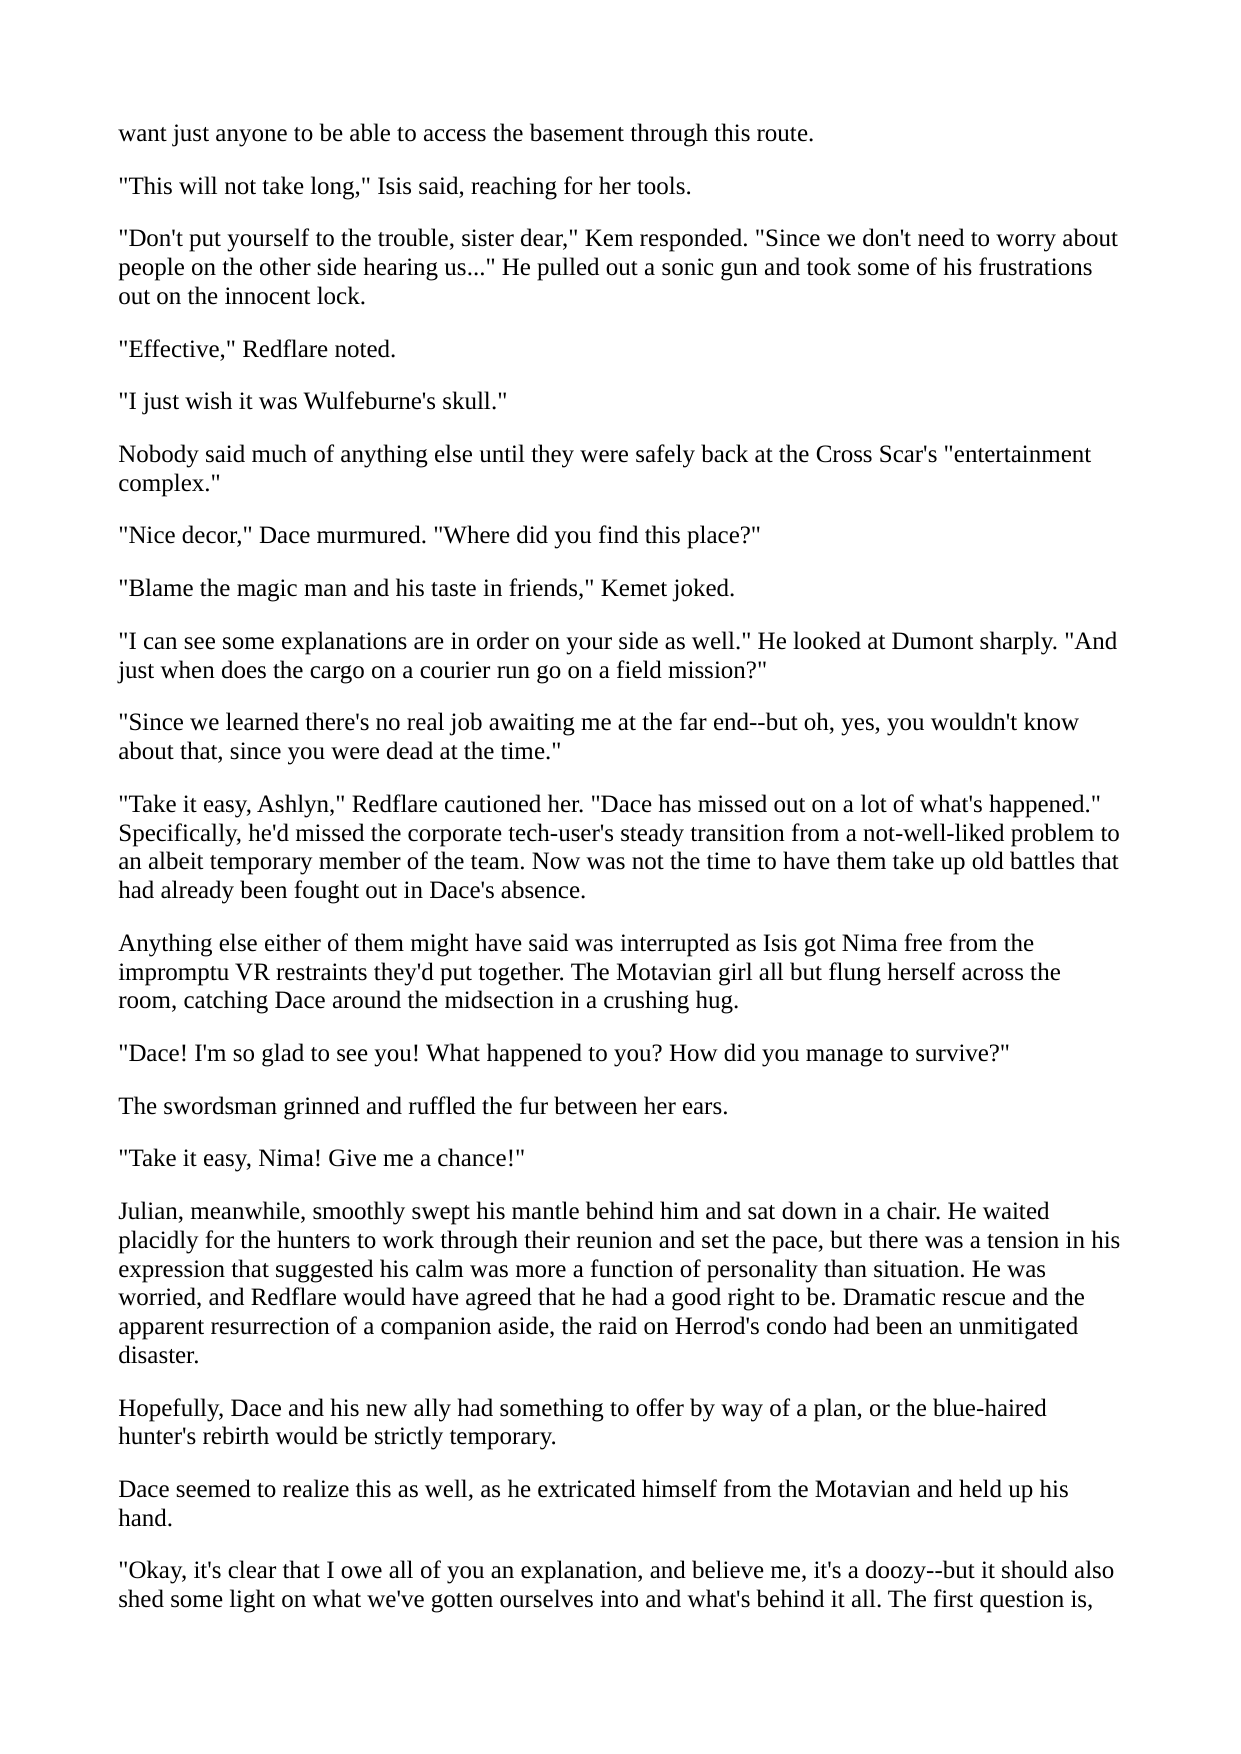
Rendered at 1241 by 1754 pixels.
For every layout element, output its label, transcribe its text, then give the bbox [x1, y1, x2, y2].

text Dace seemed to realize this as well, as he extricated himself from the Motavian and held up his hand. [118, 1474, 1122, 1532]
text Nobody said much of anything else until they were safely back at the Cross Scar's "entertainment complex." [118, 439, 1122, 497]
text The swordsman grinned and ruffled the fur between her ears. [118, 1091, 1122, 1119]
text "Take it easy, Nima! Give me a chance!" [118, 1143, 1122, 1172]
text "I can see some explanations are in order on your side as well." He looked at Dumont sharply. "And just when does the cargo on a courier run go on a field mission?" [118, 626, 1122, 683]
text "I just wish it was Wulfeburne's skull." [118, 386, 1122, 415]
text "Nice decor," Dace murmured. "Where did you find this place?" [118, 521, 1122, 549]
text "This will not take long," Isis said, reaching for her tools. [118, 171, 1122, 199]
text "Effective," Redflare noted. [118, 334, 1122, 362]
text "Since we learned there's no real job awaiting me at the far end--but oh, yes, you wouldn't know about that, since you were dead at the time." [118, 707, 1122, 765]
text "Take it easy, Ashlyn," Redflare cautioned her. "Dace has missed out on a lot of what's happened." Specifically, he'd missed the corporate tech-user's steady transition from a not-well-liked problem to an albeit temporary member of the team. Now was not the time to have them take up old battles that had already been fought out in Dace's absence. [118, 789, 1122, 904]
text "Okay, it's clear that I owe all of you an explanation, and believe me, it's a doozy--but it should also shed some light on what we've gotten ourselves into and what's behind it all. The first question is, [118, 1556, 1122, 1613]
text "Blame the magic man and his taste in friends," Kemet joked. [118, 573, 1122, 602]
text Julian, meanwhile, smoothly swept his mantle behind him and sat down in a chair. He waited placidly for the hunters to work through their reunion and set the pace, but there was a tension in his expression that suggested his calm was more a function of personality than situation. He was worried, and Redflare would have agreed that he had a good right to be. Dramatic rescue and the apparent resurrection of a companion aside, the raid on Herrod's condo had been an unmitigated disaster. [118, 1196, 1122, 1369]
text "Dace! I'm so glad to see you! What happened to you? How did you manage to survive?" [118, 1038, 1122, 1067]
text Anything else either of them might have said was interrupted as Isis got Nima free from the impromptu VR restraints they'd put together. The Motavian girl all but flung herself across the room, catching Dace around the midsection in a crushing hug. [118, 928, 1122, 1014]
text "Don't put yourself to the trouble, sister dear," Kem responded. "Since we don't need to worry about people on the other side hearing us..." He pulled out a sonic gun and took some of his frustrations out on the innocent lock. [118, 223, 1122, 310]
text Hopefully, Dace and his new ally had something to offer by way of a plan, or the blue-haired hunter's rebirth would be strictly temporary. [118, 1393, 1122, 1450]
text want just anyone to be able to access the basement through this route. [118, 118, 1122, 147]
